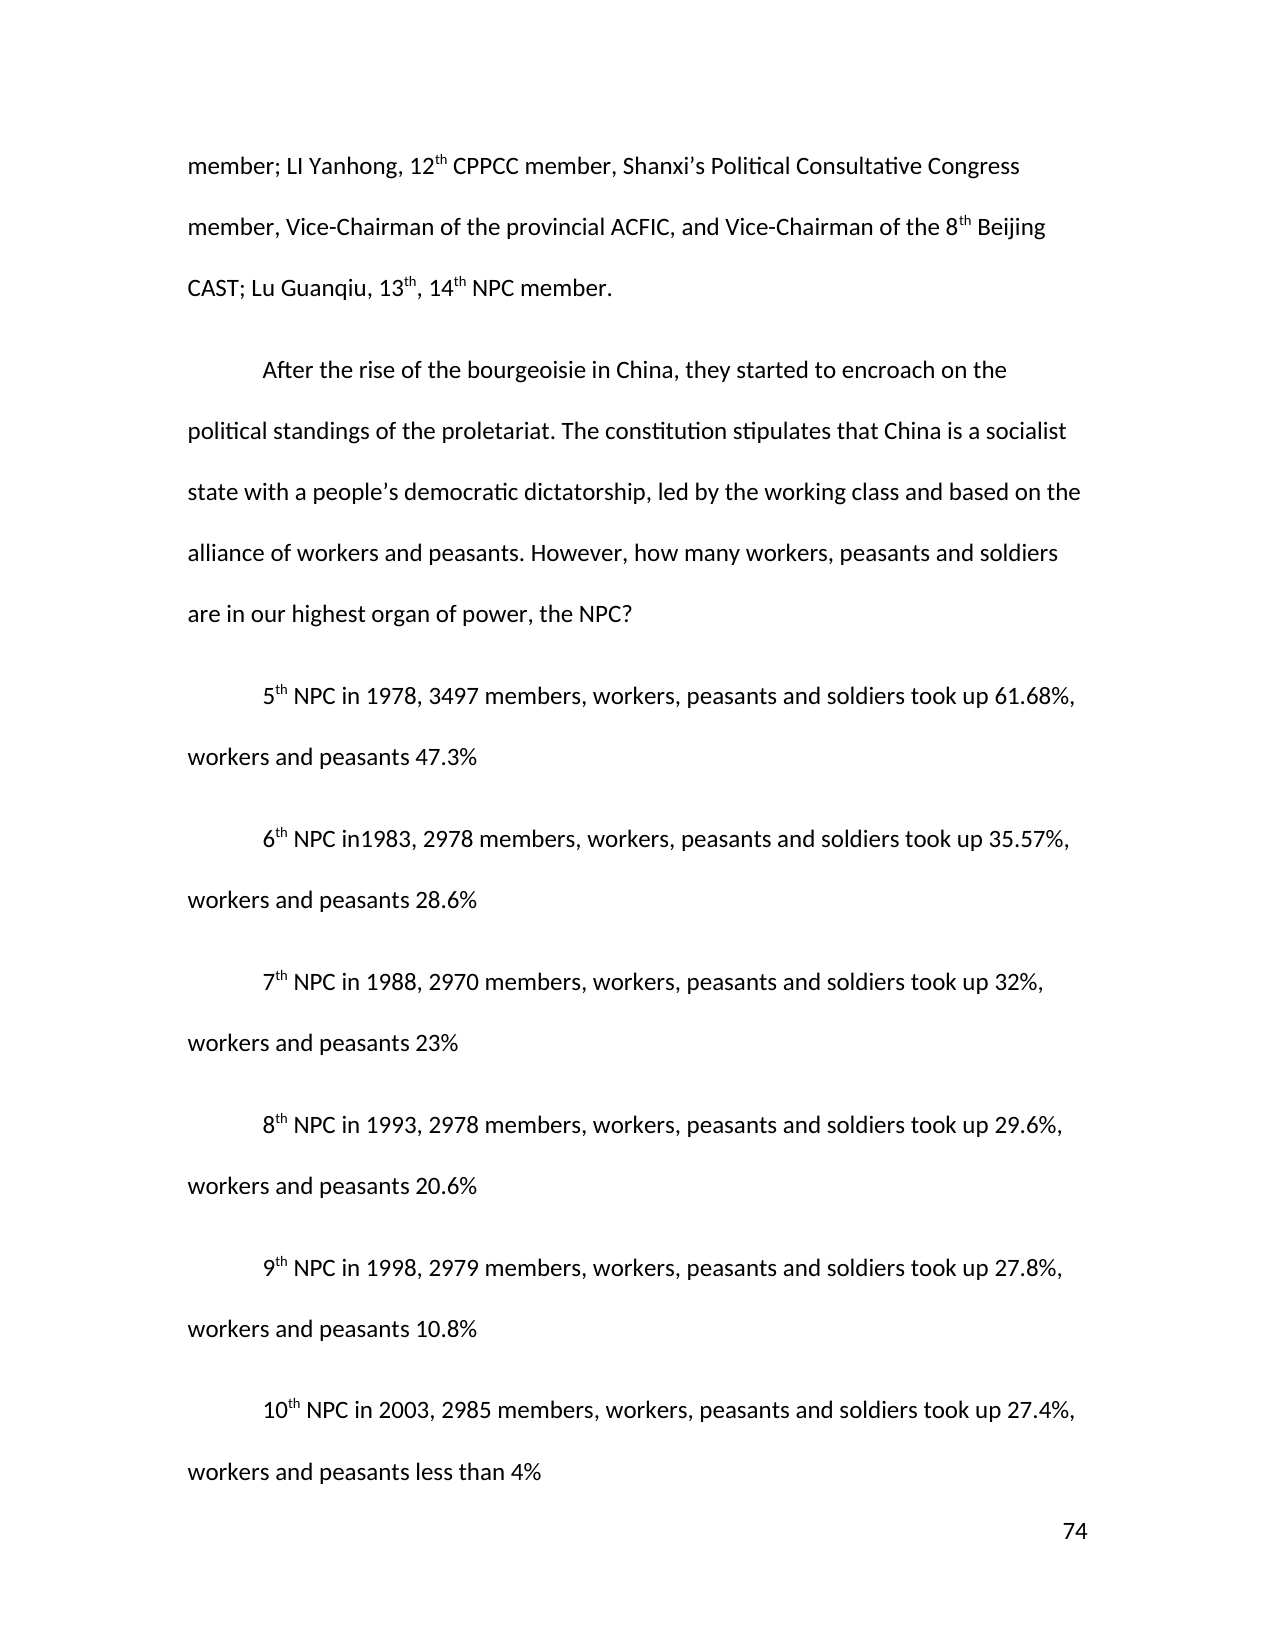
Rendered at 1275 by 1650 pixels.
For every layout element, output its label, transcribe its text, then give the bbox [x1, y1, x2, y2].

text 6th NPC in1983, 2978 members, workers, peasants and soldiers took up 35.57%, workers and peasants 28.6% [187, 823, 1087, 914]
text 9th NPC in 1998, 2979 members, workers, peasants and soldiers took up 27.8%, workers and peasants 10.8% [187, 1252, 1087, 1343]
text 10th NPC in 2003, 2985 members, workers, peasants and soldiers took up 27.4%, workers and peasants less than 4% [187, 1394, 1087, 1486]
text 8th NPC in 1993, 2978 members, workers, peasants and soldiers took up 29.6%, workers and peasants 20.6% [187, 1109, 1087, 1200]
text member; LI Yanhong, 12th CPPCC member, Shanxi’s Political Consultative Congress member, Vice-Chairman of the provincial ACFIC, and Vice-Chairman of the 8th Beijing CAST; Lu Guanqiu, 13th, 14th NPC member. [187, 150, 1087, 303]
text After the rise of the bourgeoisie in China, they started to encroach on the political standings of the proletariat. The constitution stipulates that China is a socialist state with a people’s democratic dictatorship, led by the working class and based on the alliance of workers and peasants. However, how many workers, peasants and soldiers are in our highest organ of power, the NPC? [187, 354, 1087, 629]
text 7th NPC in 1988, 2970 members, workers, peasants and soldiers took up 32%, workers and peasants 23% [187, 966, 1087, 1057]
text 5th NPC in 1978, 3497 members, workers, peasants and soldiers took up 61.68%, workers and peasants 47.3% [187, 680, 1087, 772]
